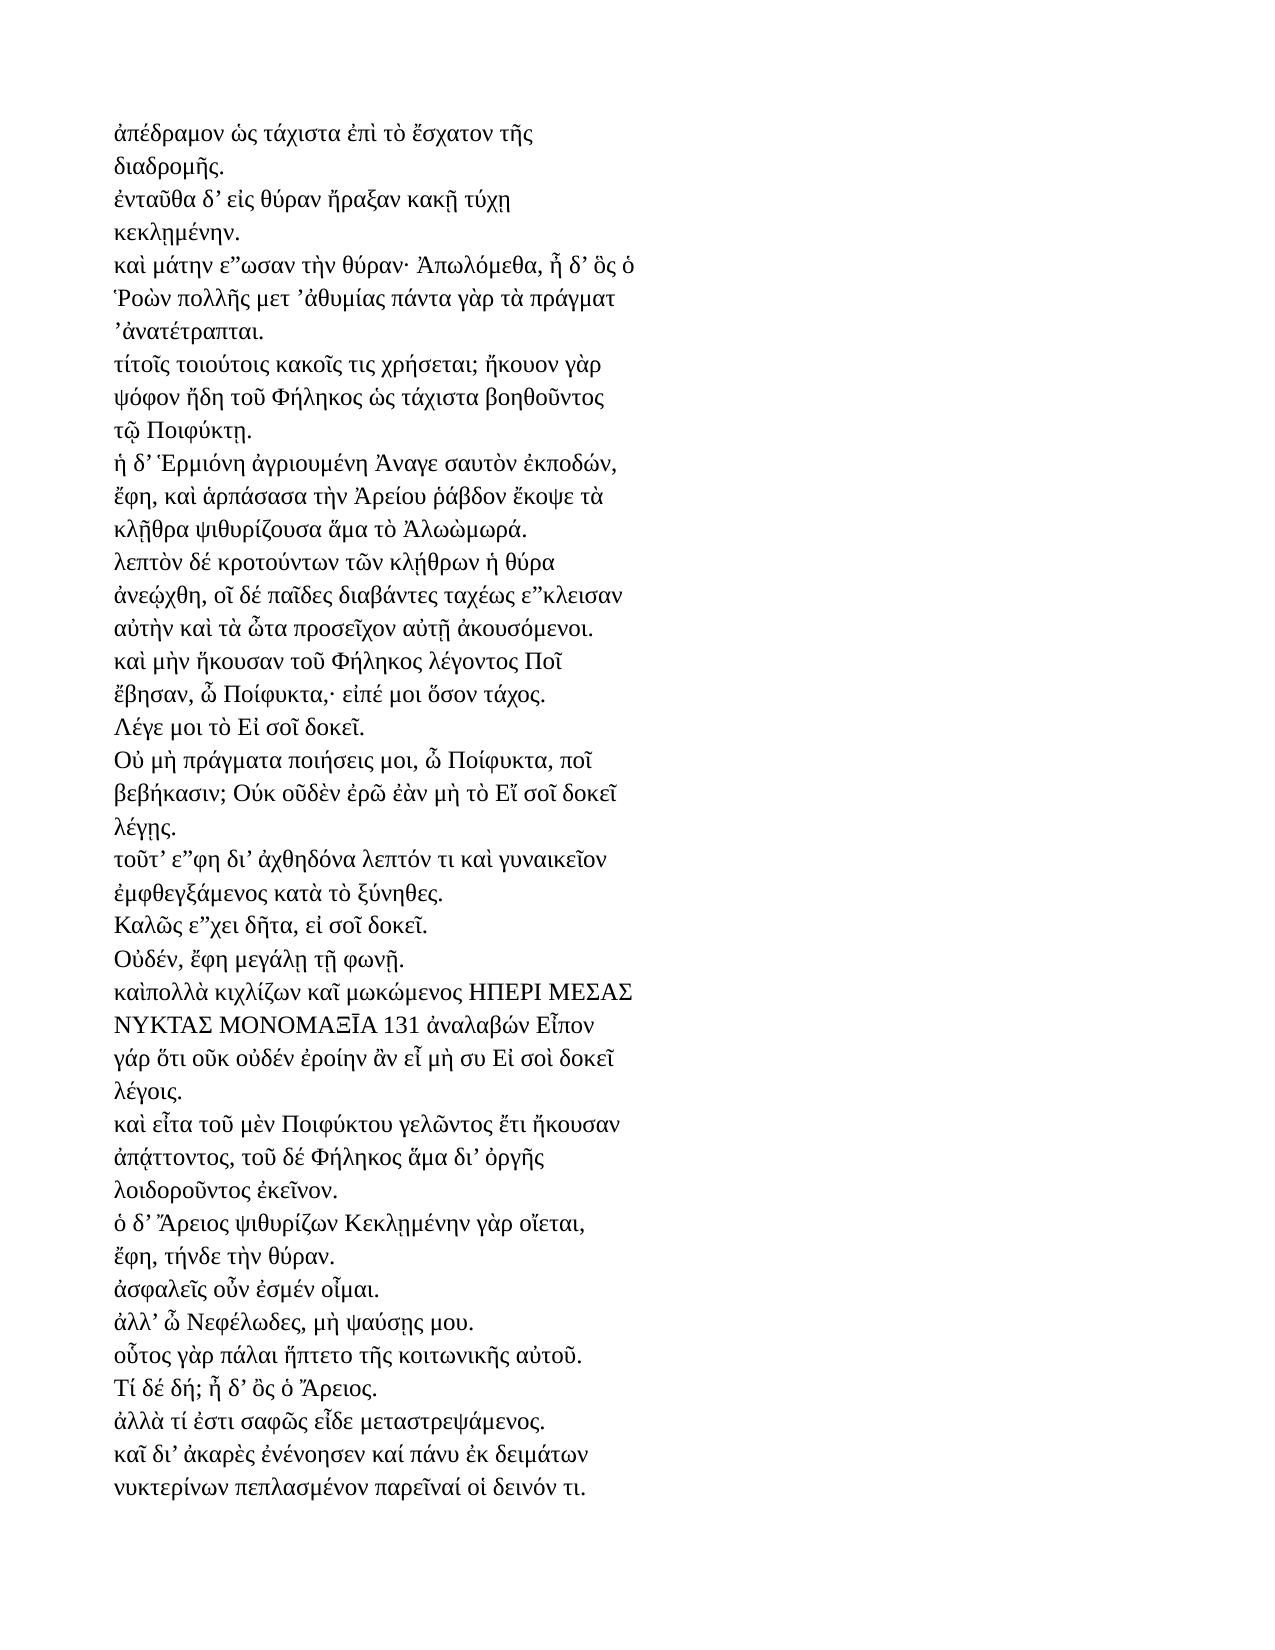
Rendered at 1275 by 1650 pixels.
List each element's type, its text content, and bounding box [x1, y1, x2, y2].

table_cell ἀπέδραμον ὡς τάχιστα ἐπὶ τὸ ἔσχατον τῆς διαδρομῆς. ἐνταῦθα δ’ εἰς θύραν ἤραξαν κακῇ τύχῃ κεκλῃμένην. καὶ μάτην ε”ωσαν τὴν θύραν· Ἀπωλόμεθα, ἦ δ’ ὃς ὁ Ῥοὼν πολλῆς μετ ’ἀθυμίας πάντα γὰρ τὰ πράγματ ’ἀνατέτραπται. τίτοῖς τοιούτοις κακοῖς τις χρήσεται; ἤκουον γὰρ ψόφον ἤδη τοῦ Φήληκος ὡς τάχιστα βοηθοῦντος τῷ Ποιφύκτῃ. ἡ δ’ Ἑρμιόνη ἀγριουμένη Ἀναγε σαυτὸν ἐκποδών, ἔφη, καὶ ἁρπάσασα τὴν Ἀρείου ῥάβδον ἔκοψε τὰ κλῇθρα ψιθυρίζουσα ἅμα τὸ Ἀλωὼμωρά. λεπτὸν δέ κροτούντων τῶν κλῄθρων ἡ θύρα ἀνεῴχθη, οῖ δέ παῖδες διαβάντες ταχέως ε”κλεισαν αὐτὴν καὶ τὰ ὦτα προσεῖχον αὐτῇ ἀκουσόμενοι. καὶ μὴν ἥκουσαν τοῦ Φήληκος λέγοντος Ποῖ ἔβησαν, ὦ Ποίφυκτα,· εἰπέ μοι ὅσον τάχος. Λέγε μοι τὸ Εἰ σοῖ δοκεῖ. Οὐ μὴ πράγματα ποιήσεις μοι, ὦ Ποίφυκτα, ποῖ βεβήκασιν; Ούκ οῦδὲν ἐρῶ ἐὰν μὴ τὸ Εἴ σοῖ δοκεῖ λέγῃς. τοῦτ’ ε”φη δι’ ἀχθηδόνα λεπτόν τι καὶ γυναικεῖον ἐμφθεγξάμενος κατὰ τὸ ξύνηθες. Καλῶς ε”χει δῆτα, εἰ σοῖ δοκεῖ. Οὐδέν, ἔφη μεγάλῃ τῇ φωνῇ. καὶπολλὰ κιχλίζων καῖ μωκώμενος ΗΠΕΡΙ ΜΕΣΑΣ ΝΥΚΤΑΣ ΜΟΝΟΜΑΞῙΑ 131 ἀναλαβών Εἶπον γάρ ὅτι οῦκ οὐδέν ἐροίην ἂν εἶ μὴ συ Εἰ σοὶ δοκεῖ λέγοις. καὶ εἶτα τοῦ μὲν Ποιφύκτου γελῶντος ἔτι ἤκουσαν ἀπᾴττοντος, τοῦ δέ Φήληκος ἅμα δι’ ὀργῆς λοιδοροῦντος ἐκεῖνον. ὁ δ’ Ἄρειος ψιθυρίζων Κεκλῃμένην γὰρ οἴεται, ἔφη, τήνδε τὴν θύραν. ἀσφαλεῖς οὖν ἐσμέν οἶμαι. ἀλλ’ ὦ Νεφέλωδες, μὴ ψαύσῃς μου. οὗτος γὰρ πάλαι ἥπτετο τῆς κοιτωνικῆς αὐτοῦ. Τί δέ δή; ἦ δ’ ὂς ὁ Ἄρειος. ἀλλὰ τί ἐστι σαφῶς εἶδε μεταστρεψάμενος. καῖ δι’ ἀκαρὲς ἐνένοησεν καί πάνυ ἐκ δειμάτων νυκτερίνων πεπλασμένον παρεῖναί οἱ δεινόν τι. [114, 118, 635, 1505]
table_cell [635, 118, 1157, 1505]
